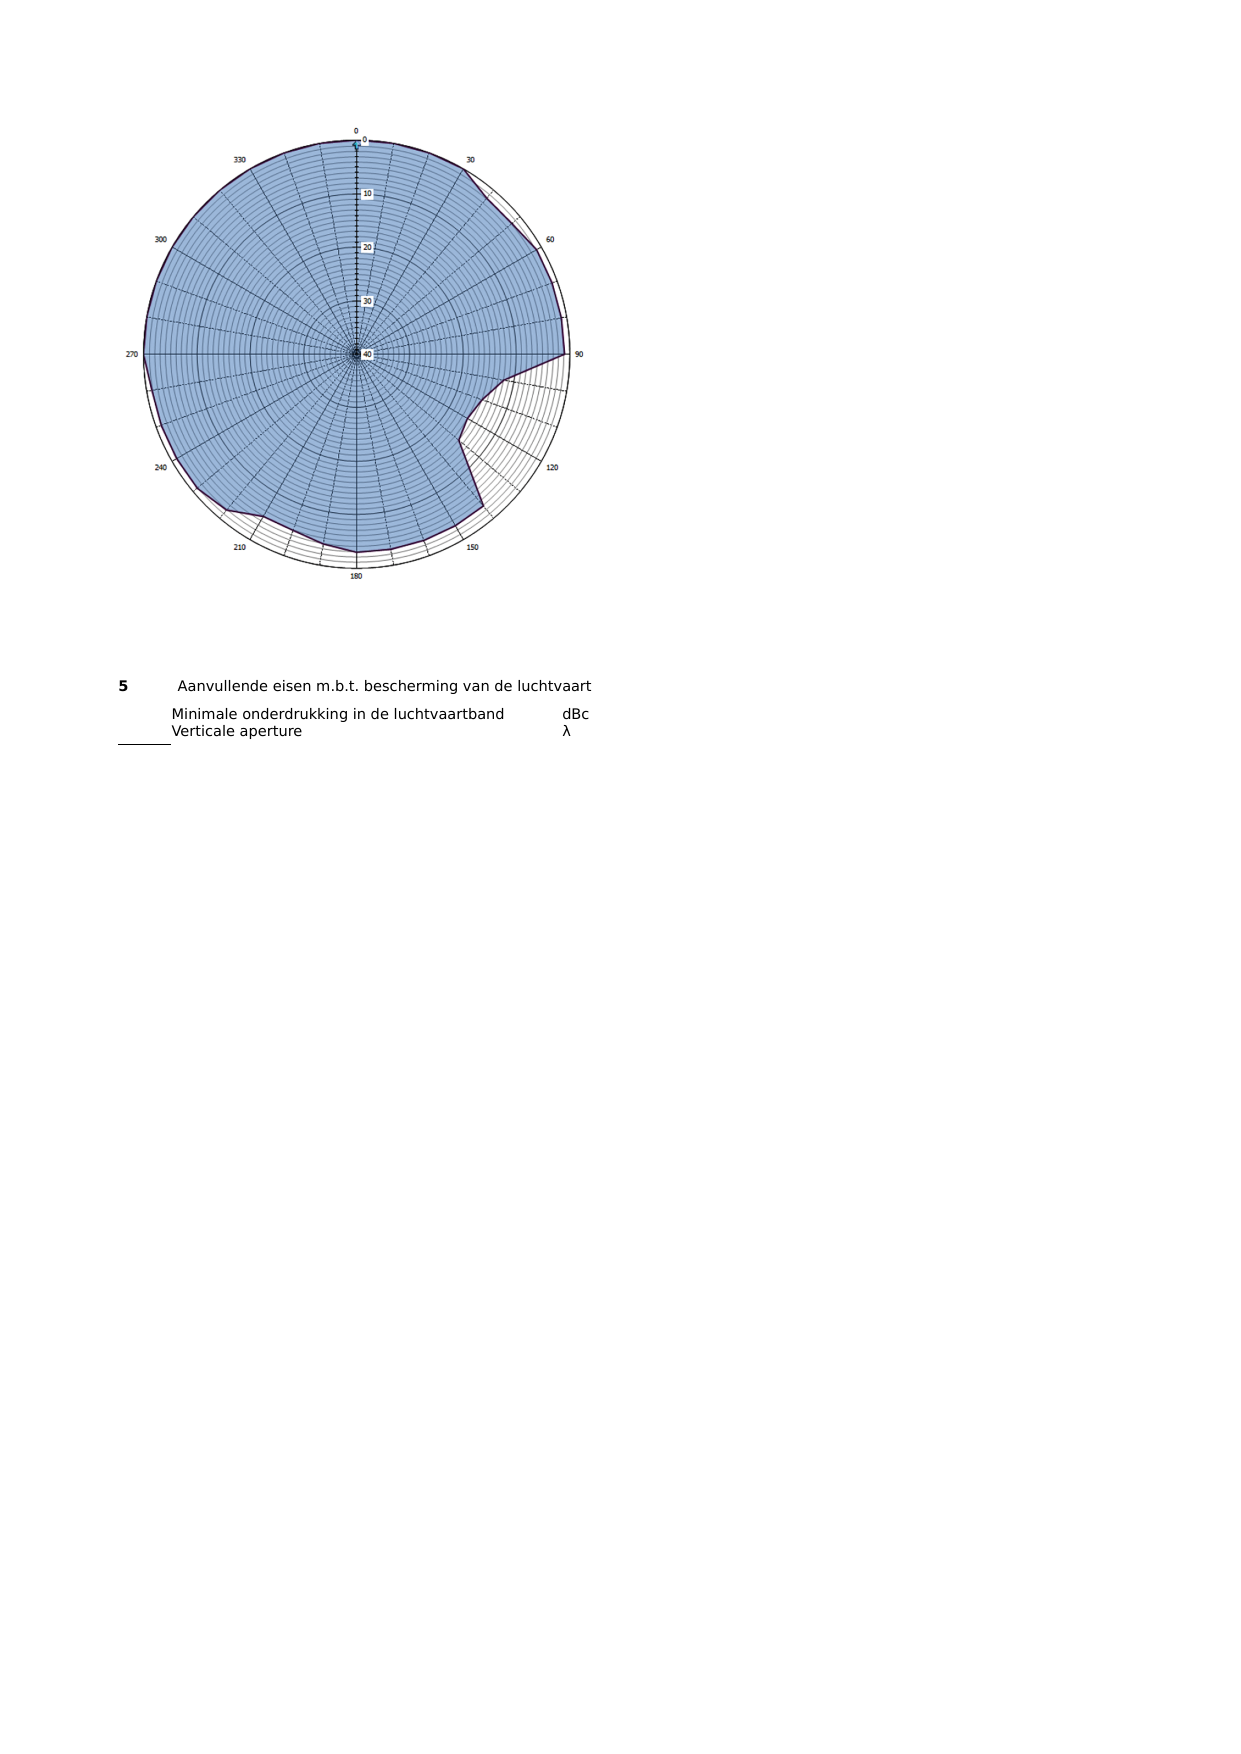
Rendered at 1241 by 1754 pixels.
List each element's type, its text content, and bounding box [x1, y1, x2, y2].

table_cell dBc λ [556, 700, 1122, 744]
table_cell Minimale onderdrukking in de luchtvaartband Verticale aperture [171, 700, 556, 744]
table_header 5 [118, 678, 171, 744]
table_header Aanvullende eisen m.b.t. bescherming van de luchtvaart [171, 678, 1122, 700]
picture [118, 118, 591, 591]
